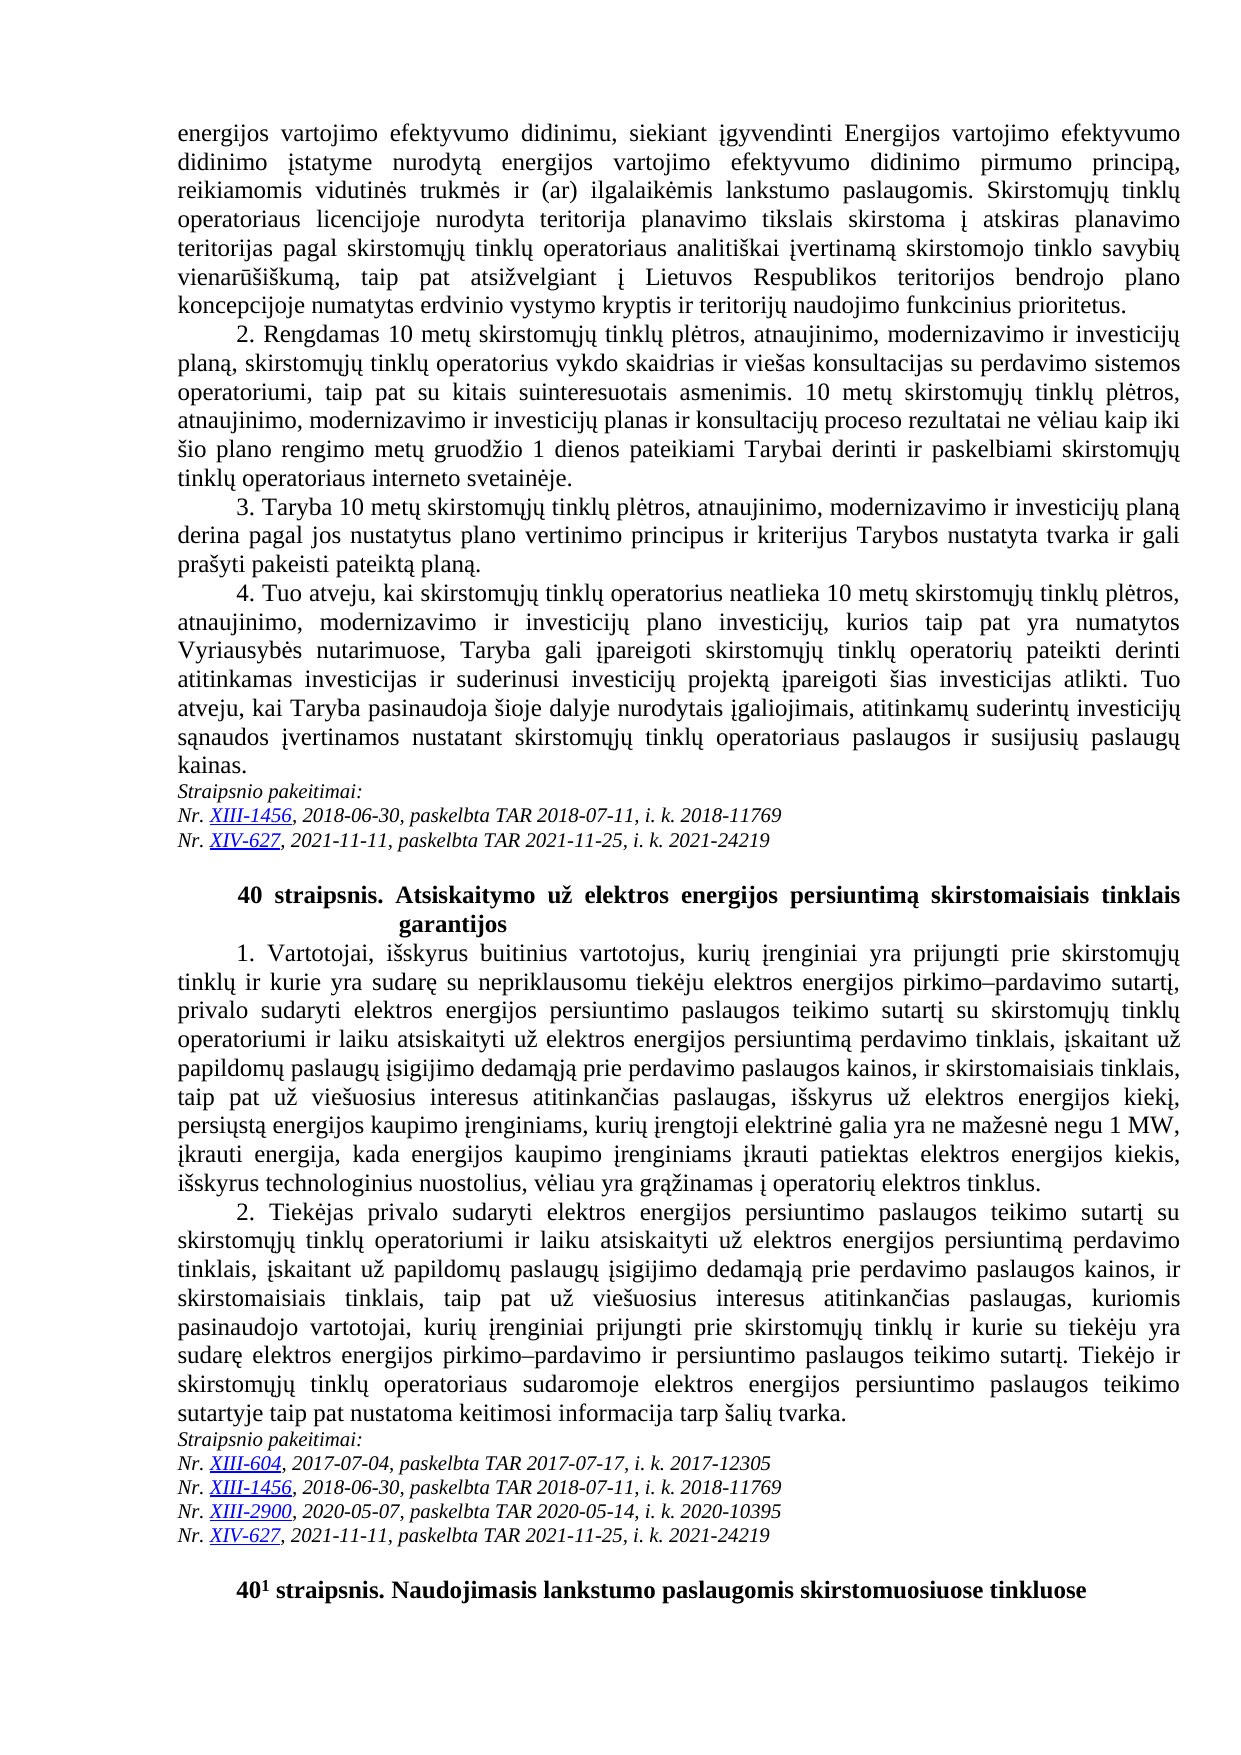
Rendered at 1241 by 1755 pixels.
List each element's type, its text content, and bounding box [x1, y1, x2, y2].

text Nr. XIV-627, 2021-11-11, paskelbta TAR 2021-11-25, i. k. 2021-24219 [177, 1523, 1181, 1547]
text Straipsnio pakeitimai: [177, 1427, 1181, 1451]
text 2. Tiekėjas privalo sudaryti elektros energijos persiuntimo paslaugos teikimo sutartį su skirstomųjų tinklų operatoriumi ir laiku atsiskaityti už elektros energijos persiuntimą perdavimo tinklais, įskaitant už papildomų paslaugų įsigijimo dedamąją prie perdavimo paslaugos kainos, ir skirstomaisiais tinklais, taip pat už viešuosius interesus atitinkančias paslaugas, kuriomis pasinaudojo vartotojai, kurių įrenginiai prijungti prie skirstomųjų tinklų ir kurie su tiekėju yra sudarę elektros energijos pirkimo–pardavimo ir persiuntimo paslaugos teikimo sutartį. Tiekėjo ir skirstomųjų tinklų operatoriaus sudaromoje elektros energijos persiuntimo paslaugos teikimo sutartyje taip pat nustatoma keitimosi informacija tarp šalių tvarka. [177, 1197, 1181, 1427]
text Nr. XIII-1456, 2018-06-30, paskelbta TAR 2018-07-11, i. k. 2018-11769 [177, 803, 1181, 827]
text 1. Vartotojai, išskyrus buitinius vartotojus, kurių įrenginiai yra prijungti prie skirstomųjų tinklų ir kurie yra sudarę su nepriklausomu tiekėju elektros energijos pirkimo–pardavimo sutartį, privalo sudaryti elektros energijos persiuntimo paslaugos teikimo sutartį su skirstomųjų tinklų operatoriumi ir laiku atsiskaityti už elektros energijos persiuntimą perdavimo tinklais, įskaitant už papildomų paslaugų įsigijimo dedamąją prie perdavimo paslaugos kainos, ir skirstomaisiais tinklais, taip pat už viešuosius interesus atitinkančias paslaugas, išskyrus už elektros energijos kiekį, persiųstą energijos kaupimo įrenginiams, kurių įrengtoji elektrinė galia yra ne mažesnė negu 1 MW, įkrauti energija, kada energijos kaupimo įrenginiams įkrauti patiektas elektros energijos kiekis, išskyrus technologinius nuostolius, vėliau yra grąžinamas į operatorių elektros tinklus. [177, 938, 1181, 1197]
text Nr. XIII-2900, 2020-05-07, paskelbta TAR 2020-05-14, i. k. 2020-10395 [177, 1499, 1181, 1523]
text 401 straipsnis. Naudojimasis lankstumo paslaugomis skirstomuosiuose tinkluose [177, 1576, 1181, 1604]
text Straipsnio pakeitimai: [177, 779, 1181, 803]
text Nr. XIV-627, 2021-11-11, paskelbta TAR 2021-11-25, i. k. 2021-24219 [177, 827, 1181, 852]
text energijos vartojimo efektyvumo didinimu, siekiant įgyvendinti Energijos vartojimo efektyvumo didinimo įstatyme nurodytą energijos vartojimo efektyvumo didinimo pirmumo principą, reikiamomis vidutinės trukmės ir (ar) ilgalaikėmis lankstumo paslaugomis. Skirstomųjų tinklų operatoriaus licencijoje nurodyta teritorija planavimo tikslais skirstoma į atskiras planavimo teritorijas pagal skirstomųjų tinklų operatoriaus analitiškai įvertinamą skirstomojo tinklo savybių vienarūšiškumą, taip pat atsižvelgiant į Lietuvos Respublikos teritorijos bendrojo plano koncepcijoje numatytas erdvinio vystymo kryptis ir teritorijų naudojimo funkcinius prioritetus. [177, 118, 1181, 319]
text 4. Tuo atveju, kai skirstomųjų tinklų operatorius neatlieka 10 metų skirstomųjų tinklų plėtros, atnaujinimo, modernizavimo ir investicijų plano investicijų, kurios taip pat yra numatytos Vyriausybės nutarimuose, Taryba gali įpareigoti skirstomųjų tinklų operatorių pateikti derinti atitinkamas investicijas ir suderinusi investicijų projektą įpareigoti šias investicijas atlikti. Tuo atveju, kai Taryba pasinaudoja šioje dalyje nurodytais įgaliojimais, atitinkamų suderintų investicijų sąnaudos įvertinamos nustatant skirstomųjų tinklų operatoriaus paslaugos ir susijusių paslaugų kainas. [177, 578, 1181, 779]
text 3. Taryba 10 metų skirstomųjų tinklų plėtros, atnaujinimo, modernizavimo ir investicijų planą derina pagal jos nustatytus plano vertinimo principus ir kriterijus Tarybos nustatyta tvarka ir gali prašyti pakeisti pateiktą planą. [177, 492, 1181, 578]
text 40 straipsnis. Atsiskaitymo už elektros energijos persiuntimą skirstomaisiais tinklais garantijos [237, 880, 1181, 938]
text Nr. XIII-604, 2017-07-04, paskelbta TAR 2017-07-17, i. k. 2017-12305 [177, 1451, 1181, 1475]
text 2. Rengdamas 10 metų skirstomųjų tinklų plėtros, atnaujinimo, modernizavimo ir investicijų planą, skirstomųjų tinklų operatorius vykdo skaidrias ir viešas konsultacijas su perdavimo sistemos operatoriumi, taip pat su kitais suinteresuotais asmenimis. 10 metų skirstomųjų tinklų plėtros, atnaujinimo, modernizavimo ir investicijų planas ir konsultacijų proceso rezultatai ne vėliau kaip iki šio plano rengimo metų gruodžio 1 dienos pateikiami Tarybai derinti ir paskelbiami skirstomųjų tinklų operatoriaus interneto svetainėje. [177, 319, 1181, 492]
text Nr. XIII-1456, 2018-06-30, paskelbta TAR 2018-07-11, i. k. 2018-11769 [177, 1475, 1181, 1499]
